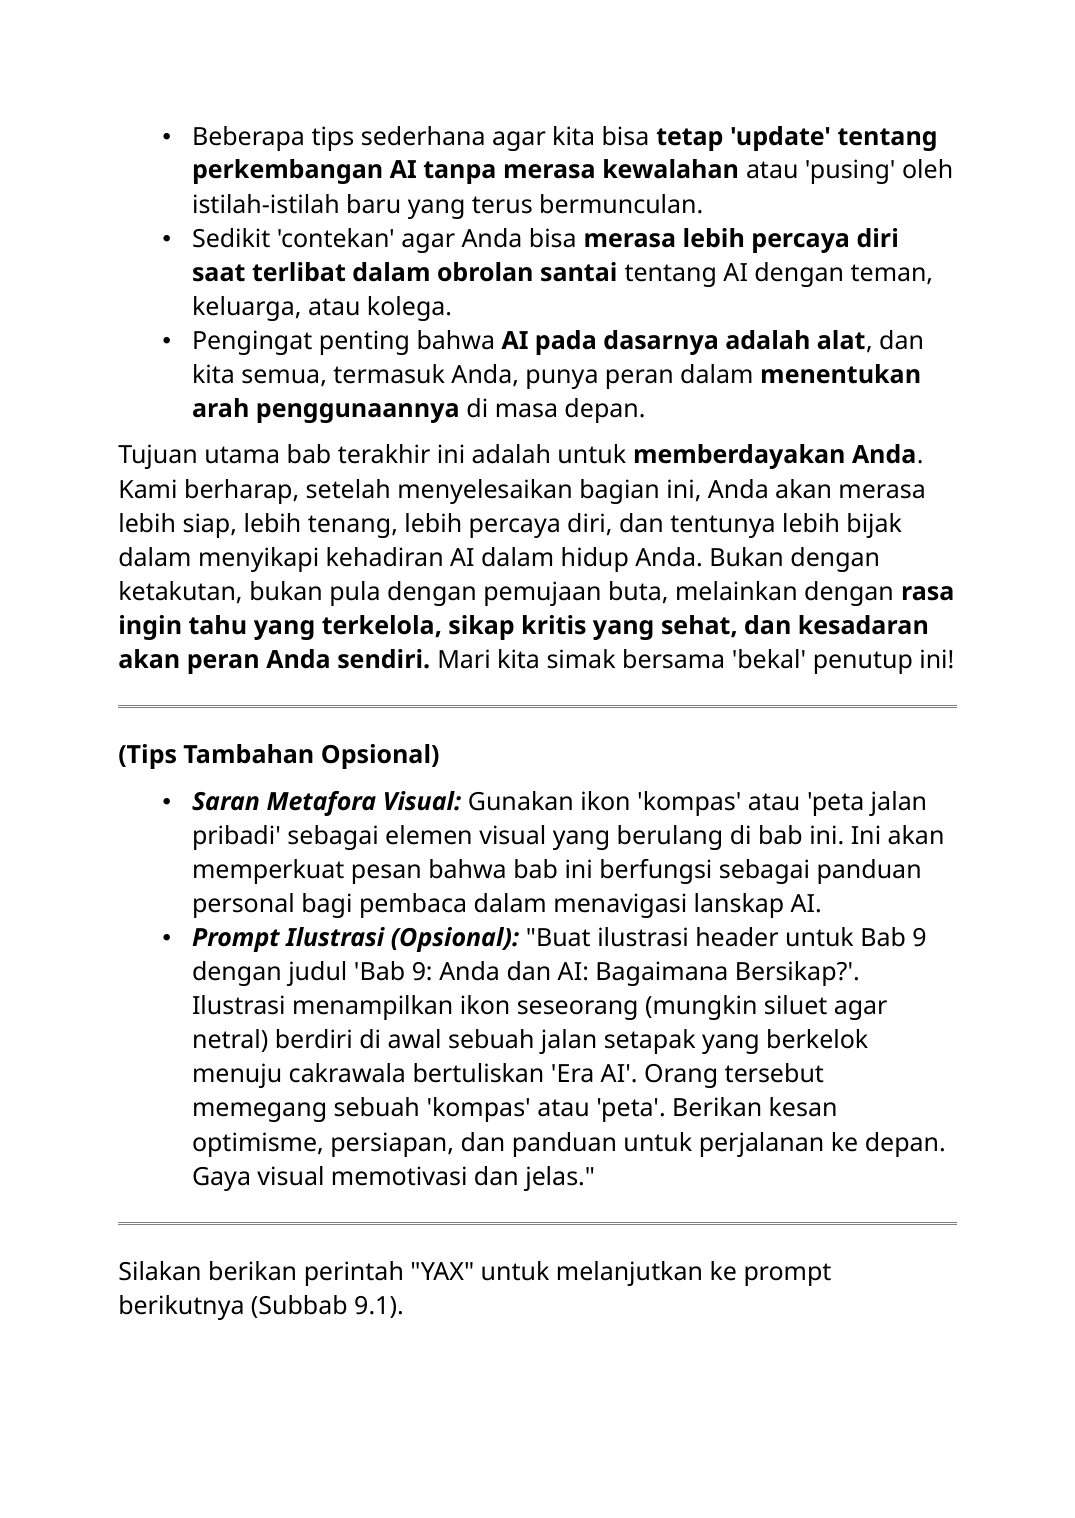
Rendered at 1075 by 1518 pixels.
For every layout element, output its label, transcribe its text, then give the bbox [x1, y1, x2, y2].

list Pengingat penting bahwa AI pada dasarnya adalah alat, dan kita semua, termasuk Anda, punya peran dalam menentukan arah penggunaannya di masa depan. [162, 322, 957, 425]
text Silakan berikan perintah "YAX" untuk melanjutkan ke prompt berikutnya (Subbab 9.1). [118, 1254, 957, 1322]
text (Tips Tambahan Opsional) [118, 737, 957, 771]
list Saran Metafora Visual: Gunakan ikon 'kompas' atau 'peta jalan pribadi' sebagai elemen visual yang berulang di bab ini. Ini akan memperkuat pesan bahwa bab ini berfungsi sebagai panduan personal bagi pembaca dalam menavigasi lanskap AI. [162, 783, 957, 920]
text Tujuan utama bab terakhir ini adalah untuk memberdayakan Anda. Kami berharap, setelah menyelesaikan bagian ini, Anda akan merasa lebih siap, lebih tenang, lebih percaya diri, dan tentunya lebih bijak dalam menyikapi kehadiran AI dalam hidup Anda. Bukan dengan ketakutan, bukan pula dengan pemujaan buta, melainkan dengan rasa ingin tahu yang terkelola, sikap kritis yang sehat, dan kesadaran akan peran Anda sendiri. Mari kita simak bersama 'bekal' penutup ini! [118, 437, 957, 676]
list Beberapa tips sederhana agar kita bisa tetap 'update' tentang perkembangan AI tanpa merasa kewalahan atau 'pusing' oleh istilah-istilah baru yang terus bermunculan. [162, 118, 957, 220]
list Prompt Ilustrasi (Opsional): "Buat ilustrasi header untuk Bab 9 dengan judul 'Bab 9: Anda dan AI: Bagaimana Bersikap?'. Ilustrasi menampilkan ikon seseorang (mungkin siluet agar netral) berdiri di awal sebuah jalan setapak yang berkelok menuju cakrawala bertuliskan 'Era AI'. Orang tersebut memegang sebuah 'kompas' atau 'peta'. Berikan kesan optimisme, persiapan, dan panduan untuk perjalanan ke depan. Gaya visual memotivasi dan jelas." [162, 920, 957, 1192]
list Sedikit 'contekan' agar Anda bisa merasa lebih percaya diri saat terlibat dalam obrolan santai tentang AI dengan teman, keluarga, atau kolega. [162, 220, 957, 322]
